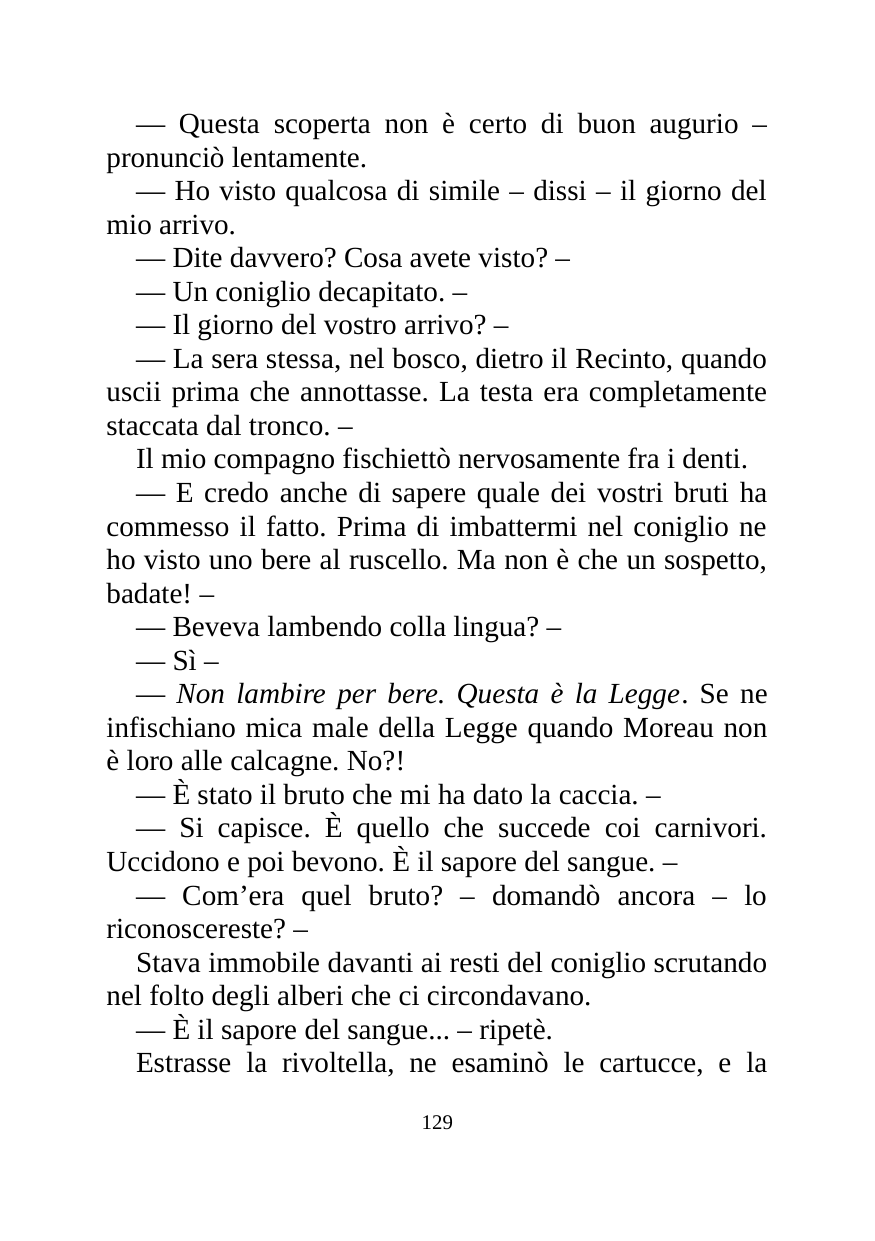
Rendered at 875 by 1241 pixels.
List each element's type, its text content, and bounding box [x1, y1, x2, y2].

text Stava immobile davanti ai resti del coniglio scrutando nel folto degli alberi che ci circondavano. [106, 945, 768, 1012]
text — Ho visto qualcosa di simile – dissi – il giorno del mio arrivo. [106, 173, 768, 240]
text — Sì – [106, 643, 768, 676]
text — E credo anche di sapere quale dei vostri bruti ha commesso il fatto. Prima di imbattermi nel coniglio ne ho visto uno bere al ruscello. Ma non è che un sospetto, badate! – [106, 475, 768, 609]
text Il mio compagno fischiettò nervosamente fra i denti. [106, 442, 768, 475]
text — Com’era quel bruto? – domandò ancora – lo riconoscereste? – [106, 878, 768, 945]
text — Questa scoperta non è certo di buon augurio – pronunciò lentamente. [106, 106, 768, 173]
text — È stato il bruto che mi ha dato la caccia. – [106, 777, 768, 811]
text — Un coniglio decapitato. – [106, 274, 768, 307]
text — La sera stessa, nel bosco, dietro il Recinto, quando uscii prima che annottasse. La testa era completamente staccata dal tronco. – [106, 341, 768, 442]
text — Dite davvero? Cosa avete visto? – [106, 240, 768, 274]
text Estrasse la rivoltella, ne esaminò le cartucce, e la [106, 1045, 768, 1079]
text — Si capisce. È quello che succede coi carnivori. Uccidono e poi bevono. È il sapore del sangue. – [106, 811, 768, 878]
text — È il sapore del sangue... – ripetè. [106, 1012, 768, 1045]
text — Non lambire per bere. Questa è la Legge. Se ne infischiano mica male della Legge quando Moreau non è loro alle calcagne. No?! [106, 676, 768, 777]
text — Il giorno del vostro arrivo? – [106, 307, 768, 341]
text — Beveva lambendo colla lingua? – [106, 609, 768, 643]
